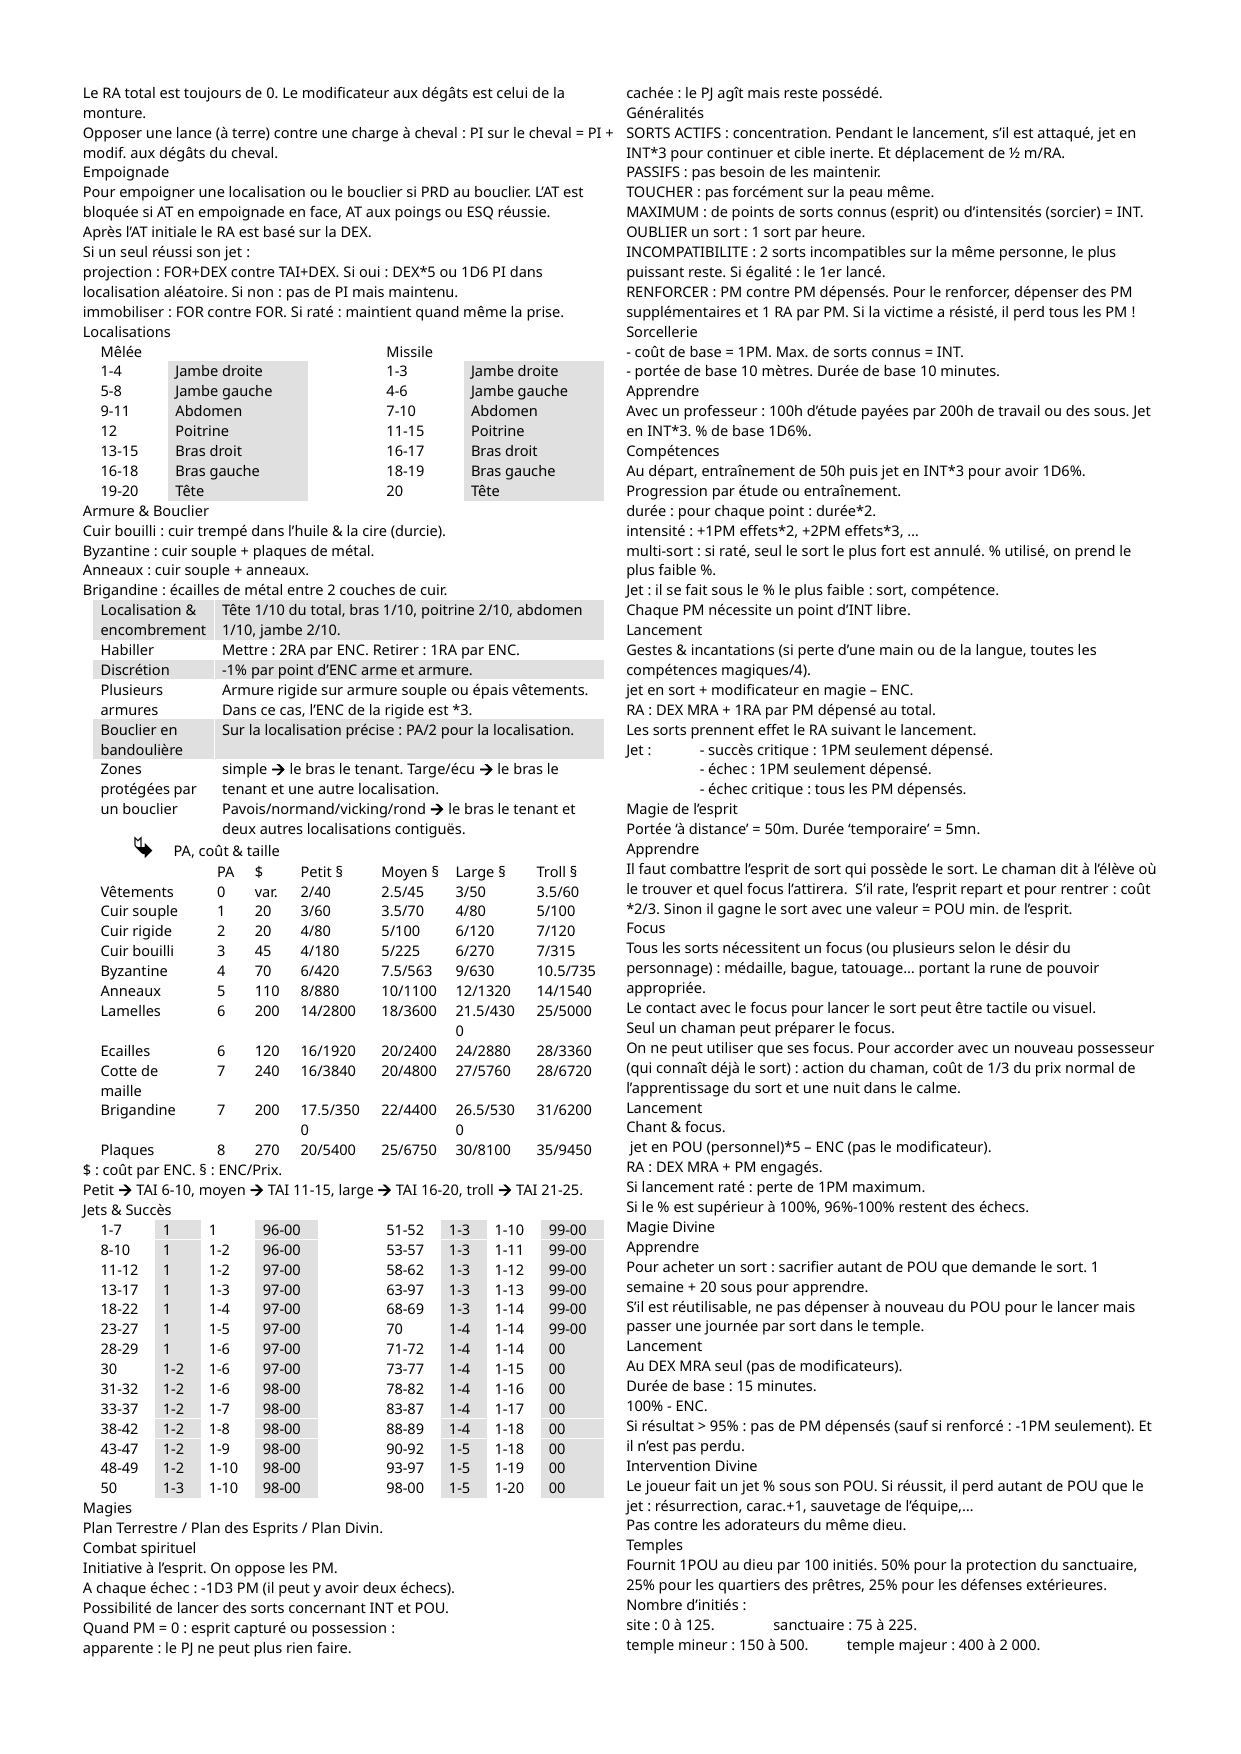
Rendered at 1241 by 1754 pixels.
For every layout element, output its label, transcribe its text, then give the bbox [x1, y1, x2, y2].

table_cell 43-47 [93, 1439, 155, 1458]
table_cell 00 [541, 1419, 604, 1438]
table_cell 98-00 [255, 1399, 318, 1418]
table_cell 1-5 [441, 1439, 487, 1458]
table_cell [318, 1399, 379, 1418]
table_cell [318, 1439, 379, 1458]
table_cell Habiller [93, 640, 214, 660]
text Plan Terrestre / Plan des Esprits / Plan Divin. [83, 1518, 614, 1538]
table_cell 6 [210, 1001, 247, 1041]
text Gestes & incantations (si perte d’une main ou de la langue, toutes les compétences magiques/4). [626, 640, 1157, 679]
table_cell 18-22 [93, 1299, 155, 1319]
text Chaque PM nécessite un point d’INT libre. [626, 600, 1157, 620]
table_cell 1-4 [441, 1359, 487, 1379]
list PA, coût & taille [132, 839, 614, 861]
table_cell 1 [155, 1259, 201, 1279]
text Apprendre [626, 1237, 1157, 1257]
table_cell simple  le bras le tenant. Targe/écu  le bras le tenant et une autre localisation. Pavois/normand/vicking/rond  le bras le tenant et deux autres localisations contiguës. [215, 759, 604, 839]
table_cell -1% par point d’ENC arme et armure. [215, 660, 604, 679]
table_cell 200 [247, 1001, 293, 1041]
table_header Petit § [293, 861, 374, 881]
table_header [308, 341, 379, 361]
text Opposer une lance (à terre) contre une charge à cheval : PI sur le cheval = PI + modif. aux dégâts du cheval. [83, 122, 614, 162]
text intensité : +1PM effets*2, +2PM effets*3, … [626, 520, 1157, 540]
table_cell 20/4800 [374, 1060, 448, 1100]
table_cell 1-18 [487, 1439, 541, 1458]
table_cell Plaques [93, 1140, 209, 1160]
table_cell 6/270 [448, 941, 529, 961]
table_cell 11-12 [93, 1259, 155, 1279]
table_header Localisation & encombrement [93, 600, 214, 640]
table_cell 9/630 [448, 961, 529, 981]
table_header 1 [201, 1220, 255, 1239]
table_cell 93-97 [379, 1458, 441, 1478]
table_cell 6/120 [448, 921, 529, 941]
text - échec : 1PM seulement dépensé. [626, 759, 1157, 779]
table_cell 90-92 [379, 1439, 441, 1458]
table_cell 33-37 [93, 1399, 155, 1418]
table_cell 16-18 [93, 461, 168, 481]
table_cell 1-3 [379, 361, 463, 381]
table_cell 31-32 [93, 1379, 155, 1399]
table_cell 97-00 [255, 1259, 318, 1279]
table_cell 4 [210, 961, 247, 981]
text A chaque échec : -1D3 PM (il peut y avoir deux échecs). [83, 1578, 614, 1598]
text Avec un professeur : 100h d’étude payées par 200h de travail ou des sous. Jet en INT*3. % de base 1D6%. [626, 401, 1157, 441]
table_cell [318, 1240, 379, 1259]
table_cell 1-16 [487, 1379, 541, 1399]
table_cell 1-4 [201, 1299, 255, 1319]
table_cell [308, 361, 379, 381]
table_cell 0 [210, 881, 247, 901]
text Focus [626, 918, 1157, 938]
table_cell 200 [247, 1100, 293, 1140]
table_cell [318, 1339, 379, 1359]
table_cell 9-11 [93, 401, 168, 421]
table_cell Abdomen [464, 401, 604, 421]
table_cell [308, 461, 379, 481]
table_cell 10.5/735 [529, 961, 604, 981]
text TOUCHER : pas forcément sur la peau même. [626, 182, 1157, 202]
text Fournit 1POU au dieu par 100 initiés. 50% pour la protection du sanctuaire, 25% pour les quartiers des prêtres, 25% pour les défenses extérieures. Nombre d’initiés : [626, 1555, 1157, 1615]
text S’il est réutilisable, ne pas dépenser à nouveau du POU pour le lancer mais passer une journée par sort dans le temple. [626, 1296, 1157, 1336]
table_cell Cotte de maille [93, 1060, 209, 1100]
text Pour empoigner une localisation ou le bouclier si PRD au bouclier. L’AT est bloquée si AT en empoignade en face, AT aux poings ou ESQ réussie. [83, 182, 614, 222]
table_cell 21.5/4300 [448, 1001, 529, 1041]
table_cell 73-77 [379, 1359, 441, 1379]
table_cell [318, 1419, 379, 1438]
text Si lancement raté : perte de 1PM maximum. [626, 1177, 1157, 1197]
text Le joueur fait un jet % sous son POU. Si réussit, il perd autant de POU que le jet : résurrection, carac.+1, sauvetage de l’équipe,… [626, 1475, 1157, 1515]
table_cell Poitrine [464, 421, 604, 441]
table_cell Bras gauche [464, 461, 604, 481]
text multi-sort : si raté, seul le sort le plus fort est annulé. % utilisé, on prend le plus faible %. [626, 540, 1157, 580]
table_header [464, 341, 604, 361]
table_cell Plusieurs armures [93, 680, 214, 719]
table_cell 25/6750 [374, 1140, 448, 1160]
table_cell 8/880 [293, 981, 374, 1001]
table_cell 16/3840 [293, 1060, 374, 1100]
table_cell 31/6200 [529, 1100, 604, 1140]
table_cell 25/5000 [529, 1001, 604, 1041]
table_cell 5 [210, 981, 247, 1001]
table_cell [318, 1359, 379, 1379]
text Possibilité de lancer des sorts concernant INT et POU. [83, 1598, 614, 1617]
table_cell 96-00 [255, 1240, 318, 1259]
table_cell 1-14 [487, 1339, 541, 1359]
table_cell [318, 1299, 379, 1319]
text Généralités [626, 103, 1157, 122]
table_cell 8 [210, 1140, 247, 1160]
table_cell 1-4 [441, 1339, 487, 1359]
text Jet : - succès critique : 1PM seulement dépensé. [626, 739, 1157, 759]
table_cell 98-00 [255, 1458, 318, 1478]
table_header PA [210, 861, 247, 881]
table_cell 1-2 [155, 1439, 201, 1458]
table_cell [318, 1458, 379, 1478]
text Localisations [83, 321, 614, 341]
table_cell 00 [541, 1399, 604, 1418]
table_cell Tête [168, 481, 308, 501]
table_cell [308, 481, 379, 501]
table_cell 1-4 [441, 1419, 487, 1438]
table_header 1-3 [441, 1220, 487, 1239]
table_cell 240 [247, 1060, 293, 1100]
text Initiative à l’esprit. On oppose les PM. [83, 1558, 614, 1578]
table_header [318, 1220, 379, 1239]
table_cell 13-17 [93, 1279, 155, 1299]
text Le RA total est toujours de 0. Le modificateur aux dégâts est celui de la monture. [83, 83, 614, 122]
text Si le % est supérieur à 100%, 96%-100% restent des échecs. [626, 1197, 1157, 1217]
text Armure & Bouclier [83, 501, 614, 520]
table_cell 3/50 [448, 881, 529, 901]
text Seul un chaman peut préparer le focus. [626, 1018, 1157, 1038]
text Les sorts prennent effet le RA suivant le lancement. [626, 719, 1157, 739]
table_cell 1-6 [201, 1359, 255, 1379]
table_cell 99-00 [541, 1299, 604, 1319]
table_cell Cuir bouilli [93, 941, 209, 961]
table_header 99-00 [541, 1220, 604, 1239]
table_cell 1 [155, 1240, 201, 1259]
table_cell Vêtements [93, 881, 209, 901]
table_cell 97-00 [255, 1299, 318, 1319]
text Apprendre [626, 381, 1157, 401]
table_header Moyen § [374, 861, 448, 881]
table_header [168, 341, 308, 361]
table_cell 48-49 [93, 1458, 155, 1478]
table_cell [308, 381, 379, 401]
text Anneaux : cuir souple + anneaux. [83, 560, 614, 580]
table_cell [308, 421, 379, 441]
text immobiliser : FOR contre FOR. Si raté : maintient quand même la prise. [83, 302, 614, 321]
table_header Tête 1/10 du total, bras 1/10, poitrine 2/10, abdomen 1/10, jambe 2/10. [215, 600, 604, 640]
text Byzantine : cuir souple + plaques de métal. [83, 540, 614, 560]
table_cell 16/1920 [293, 1041, 374, 1060]
table_cell 97-00 [255, 1339, 318, 1359]
table_cell 70 [379, 1319, 441, 1339]
table_cell 13-15 [93, 441, 168, 461]
table_cell Jambe droite [168, 361, 308, 381]
table_cell 5/100 [529, 901, 604, 921]
table_header Troll § [529, 861, 604, 881]
table_cell 19-20 [93, 481, 168, 501]
table_cell 2.5/45 [374, 881, 448, 901]
table_cell 58-62 [379, 1259, 441, 1279]
table_cell 30 [93, 1359, 155, 1379]
table_cell Bras gauche [168, 461, 308, 481]
table_cell 1-14 [487, 1299, 541, 1319]
table_header Mêlée [93, 341, 168, 361]
table_cell 1-9 [201, 1439, 255, 1458]
table_cell 120 [247, 1041, 293, 1060]
table_cell 4/80 [293, 921, 374, 941]
table_cell 1-8 [201, 1419, 255, 1438]
table_cell 20 [379, 481, 463, 501]
text Compétences [626, 441, 1157, 461]
table_cell 1-2 [155, 1419, 201, 1438]
table_cell 3.5/70 [374, 901, 448, 921]
table_cell 50 [93, 1478, 155, 1498]
table_cell 1-2 [155, 1458, 201, 1478]
table_cell 1-2 [155, 1379, 201, 1399]
table_cell 1 [155, 1319, 201, 1339]
table_cell 1-17 [487, 1399, 541, 1418]
table_cell 1 [155, 1339, 201, 1359]
table_cell 99-00 [541, 1240, 604, 1259]
text Jet : il se fait sous le % le plus faible : sort, compétence. [626, 580, 1157, 600]
table_cell 5-8 [93, 381, 168, 401]
text temple mineur : 150 à 500. temple majeur : 400 à 2 000. [626, 1634, 1157, 1654]
table_header [93, 861, 209, 881]
table_cell 24/2880 [448, 1041, 529, 1060]
table_cell 7 [210, 1060, 247, 1100]
table_cell 11-15 [379, 421, 463, 441]
table_cell 1-3 [441, 1259, 487, 1279]
table_cell Bras droit [168, 441, 308, 461]
table_cell Abdomen [168, 401, 308, 421]
table_cell Jambe gauche [464, 381, 604, 401]
table_cell 1-3 [201, 1279, 255, 1299]
table_cell 35/9450 [529, 1140, 604, 1160]
text Si résultat > 95% : pas de PM dépensés (sauf si renforcé : -1PM seulement). Et il n’est pas perdu. [626, 1416, 1157, 1456]
text Si un seul réussi son jet : [83, 242, 614, 262]
table_cell 98-00 [255, 1419, 318, 1438]
table_cell 2 [210, 921, 247, 941]
table_cell 28/6720 [529, 1060, 604, 1100]
table_cell Armure rigide sur armure souple ou épais vêtements. Dans ce cas, l’ENC de la rigide est *3. [215, 680, 604, 719]
table_cell 97-00 [255, 1319, 318, 1339]
table_cell 3/60 [293, 901, 374, 921]
text 100% - ENC. [626, 1396, 1157, 1416]
table_cell [308, 441, 379, 461]
text Pour acheter un sort : sacrifier autant de POU que demande le sort. 1 semaine + 20 sous pour apprendre. [626, 1257, 1157, 1296]
table_cell 1-3 [441, 1299, 487, 1319]
table_header 1-7 [93, 1220, 155, 1239]
table_cell 78-82 [379, 1379, 441, 1399]
table_cell 00 [541, 1379, 604, 1399]
table_cell 1-4 [93, 361, 168, 381]
table_cell 1-5 [441, 1458, 487, 1478]
table_cell 98-00 [379, 1478, 441, 1498]
table_cell 5/225 [374, 941, 448, 961]
text On ne peut utiliser que ses focus. Pour accorder avec un nouveau possesseur (qui connaît déjà le sort) : action du chaman, coût de 1/3 du prix normal de l’apprentissage du sort et une nuit dans le calme. [626, 1038, 1157, 1097]
text Portée ‘à distance’ = 50m. Durée ‘temporaire’ = 5mn. [626, 819, 1157, 839]
table_cell 20 [247, 921, 293, 941]
table_cell Byzantine [93, 961, 209, 981]
table_cell 1-5 [441, 1478, 487, 1498]
table_cell 00 [541, 1339, 604, 1359]
table_cell [308, 401, 379, 421]
table_cell 18-19 [379, 461, 463, 481]
text Chant & focus. [626, 1117, 1157, 1137]
table_cell 00 [541, 1458, 604, 1478]
table_cell 4/180 [293, 941, 374, 961]
table_cell 3 [210, 941, 247, 961]
table_header Large § [448, 861, 529, 881]
table_cell 27/5760 [448, 1060, 529, 1100]
text Magie de l’esprit [626, 799, 1157, 819]
table_cell 10/1100 [374, 981, 448, 1001]
table_cell 7.5/563 [374, 961, 448, 981]
table_cell 16-17 [379, 441, 463, 461]
text RA : DEX MRA + PM engagés. [626, 1157, 1157, 1177]
table_cell 98-00 [255, 1379, 318, 1399]
table_cell 1-6 [201, 1339, 255, 1359]
table_cell 1 [155, 1279, 201, 1299]
table_cell 2/40 [293, 881, 374, 901]
text Au DEX MRA seul (pas de modificateurs). [626, 1356, 1157, 1376]
text Apprendre [626, 839, 1157, 859]
table_cell 98-00 [255, 1478, 318, 1498]
table_cell 7/315 [529, 941, 604, 961]
text Temples [626, 1535, 1157, 1555]
text jet en POU (personnel)*5 – ENC (pas le modificateur). [626, 1137, 1157, 1157]
table_cell 1-2 [155, 1399, 201, 1418]
table_cell 45 [247, 941, 293, 961]
text Sorcellerie [626, 321, 1157, 341]
table_cell 110 [247, 981, 293, 1001]
table_cell 98-00 [255, 1439, 318, 1458]
table_cell Zones protégées par un bouclier [93, 759, 214, 839]
table_cell var. [247, 881, 293, 901]
table_cell Bouclier en bandoulière [93, 719, 214, 759]
table_header $ [247, 861, 293, 881]
table_cell 1-4 [441, 1319, 487, 1339]
table_cell 00 [541, 1478, 604, 1498]
table_cell [318, 1259, 379, 1279]
table_cell 97-00 [255, 1279, 318, 1299]
table_cell 1-12 [487, 1259, 541, 1279]
table_cell 7 [210, 1100, 247, 1140]
text durée : pour chaque point : durée*2. [626, 501, 1157, 520]
table_cell 1-7 [201, 1399, 255, 1418]
text Le contact avec le focus pour lancer le sort peut être tactile ou visuel. [626, 998, 1157, 1018]
table_cell 88-89 [379, 1419, 441, 1438]
table_cell Discrétion [93, 660, 214, 679]
table_cell 1-3 [155, 1478, 201, 1498]
text apparente : le PJ ne peut plus rien faire. [83, 1637, 614, 1657]
text Quand PM = 0 : esprit capturé ou possession : [83, 1617, 614, 1637]
table_cell 5/100 [374, 921, 448, 941]
table_cell Lamelles [93, 1001, 209, 1041]
text OUBLIER un sort : 1 sort par heure. [626, 222, 1157, 242]
text $ : coût par ENC. § : ENC/Prix. [83, 1160, 614, 1180]
table_cell Poitrine [168, 421, 308, 441]
table_cell Mettre : 2RA par ENC. Retirer : 1RA par ENC. [215, 640, 604, 660]
text Pas contre les adorateurs du même dieu. [626, 1515, 1157, 1535]
text Il faut combattre l’esprit de sort qui possède le sort. Le chaman dit à l’élève où le trouver et quel focus l’attirera. S’il rate, l’esprit repart et pour rentrer : coût *2/3. Sinon il gagne le sort avec une valeur = POU min. de l’esprit. [626, 859, 1157, 918]
table_cell [318, 1478, 379, 1498]
text cachée : le PJ agît mais reste possédé. [626, 83, 1157, 103]
text projection : FOR+DEX contre TAI+DEX. Si oui : DEX*5 ou 1D6 PI dans localisation aléatoire. Si non : pas de PI mais maintenu. [83, 262, 614, 302]
table_cell Jambe gauche [168, 381, 308, 401]
table_cell 12 [93, 421, 168, 441]
table_cell 14/2800 [293, 1001, 374, 1041]
text Cuir bouilli : cuir trempé dans l’huile & la cire (durcie). [83, 520, 614, 540]
table_cell 4-6 [379, 381, 463, 401]
text Petit  TAI 6-10, moyen  TAI 11-15, large  TAI 16-20, troll  TAI 21-25. [83, 1180, 614, 1200]
text Lancement [626, 620, 1157, 640]
table_cell 1-13 [487, 1279, 541, 1299]
table_cell 1-2 [201, 1240, 255, 1259]
table_cell 22/4400 [374, 1100, 448, 1140]
table_cell 1-2 [201, 1259, 255, 1279]
table_cell 28/3360 [529, 1041, 604, 1060]
table_cell 00 [541, 1359, 604, 1379]
table_header 51-52 [379, 1220, 441, 1239]
table_cell 83-87 [379, 1399, 441, 1418]
table_cell 1-4 [441, 1379, 487, 1399]
text RENFORCER : PM contre PM dépensés. Pour le renforcer, dépenser des PM supplémentaires et 1 RA par PM. Si la victime a résisté, il perd tous les PM ! [626, 282, 1157, 321]
text Au départ, entraînement de 50h puis jet en INT*3 pour avoir 1D6%. Progression par étude ou entraînement. [626, 461, 1157, 501]
table_cell 38-42 [93, 1419, 155, 1438]
table_cell [318, 1279, 379, 1299]
table_cell 8-10 [93, 1240, 155, 1259]
table_cell 20/2400 [374, 1041, 448, 1060]
table_cell 7/120 [529, 921, 604, 941]
table_cell 1-6 [201, 1379, 255, 1399]
table_cell 23-27 [93, 1319, 155, 1339]
table_cell Brigandine [93, 1100, 209, 1140]
table_cell 1-18 [487, 1419, 541, 1438]
table_cell Jambe droite [464, 361, 604, 381]
text RA : DEX MRA + 1RA par PM dépensé au total. [626, 699, 1157, 719]
table_cell 1-3 [441, 1279, 487, 1299]
text MAXIMUM : de points de sorts connus (esprit) ou d’intensités (sorcier) = INT. [626, 202, 1157, 222]
text Après l’AT initiale le RA est basé sur la DEX. [83, 222, 614, 242]
table_cell 1-10 [201, 1478, 255, 1498]
table_cell 1-5 [201, 1319, 255, 1339]
table_cell Tête [464, 481, 604, 501]
table_cell 26.5/5300 [448, 1100, 529, 1140]
text Durée de base : 15 minutes. [626, 1376, 1157, 1396]
table_cell 53-57 [379, 1240, 441, 1259]
text - échec critique : tous les PM dépensés. [626, 779, 1157, 799]
table_header 1 [155, 1220, 201, 1239]
table_cell 270 [247, 1140, 293, 1160]
text Brigandine : écailles de métal entre 2 couches de cuir. [83, 580, 614, 600]
table_cell 1-20 [487, 1478, 541, 1498]
text Magie Divine [626, 1217, 1157, 1237]
table_cell 00 [541, 1439, 604, 1458]
table_cell 20 [247, 901, 293, 921]
text - portée de base 10 mètres. Durée de base 10 minutes. [626, 361, 1157, 381]
text jet en sort + modificateur en magie – ENC. [626, 679, 1157, 699]
text Lancement [626, 1336, 1157, 1356]
table_cell 17.5/3500 [293, 1100, 374, 1140]
table_cell Ecailles [93, 1041, 209, 1060]
table_cell 63-97 [379, 1279, 441, 1299]
table_cell 3.5/60 [529, 881, 604, 901]
table_cell 1-3 [441, 1240, 487, 1259]
table_header 1-10 [487, 1220, 541, 1239]
table_cell 1-10 [201, 1458, 255, 1478]
table_cell Bras droit [464, 441, 604, 461]
table_cell [318, 1319, 379, 1339]
table_cell 4/80 [448, 901, 529, 921]
text Jets & Succès [83, 1200, 614, 1219]
text SORTS ACTIFS : concentration. Pendant le lancement, s’il est attaqué, jet en INT*3 pour continuer et cible inerte. Et déplacement de ½ m/RA. [626, 122, 1157, 162]
table_cell Cuir souple [93, 901, 209, 921]
table_cell Cuir rigide [93, 921, 209, 941]
table_cell 99-00 [541, 1279, 604, 1299]
table_cell 1 [155, 1299, 201, 1319]
text Intervention Divine [626, 1456, 1157, 1475]
text site : 0 à 125. sanctuaire : 75 à 225. [626, 1615, 1157, 1634]
text INCOMPATIBILITE : 2 sorts incompatibles sur la même personne, le plus puissant reste. Si égalité : le 1er lancé. [626, 242, 1157, 282]
table_cell 1-11 [487, 1240, 541, 1259]
text Magies [83, 1498, 614, 1518]
table_cell 6/420 [293, 961, 374, 981]
text PASSIFS : pas besoin de les maintenir. [626, 162, 1157, 182]
table_cell 99-00 [541, 1259, 604, 1279]
text - coût de base = 1PM. Max. de sorts connus = INT. [626, 341, 1157, 361]
table_cell 71-72 [379, 1339, 441, 1359]
table_cell 12/1320 [448, 981, 529, 1001]
text Tous les sorts nécessitent un focus (ou plusieurs selon le désir du personnage) : médaille, bague, tatouage… portant la rune de pouvoir appropriée. [626, 938, 1157, 998]
table_cell 7-10 [379, 401, 463, 421]
table_cell 97-00 [255, 1359, 318, 1379]
table_cell 1 [210, 901, 247, 921]
text Empoignade [83, 162, 614, 182]
table_cell 1-14 [487, 1319, 541, 1339]
table_cell Anneaux [93, 981, 209, 1001]
table_cell 20/5400 [293, 1140, 374, 1160]
table_header Missile [379, 341, 463, 361]
table_cell 70 [247, 961, 293, 981]
table_header 96-00 [255, 1220, 318, 1239]
table_cell 1-4 [441, 1399, 487, 1418]
table_cell [318, 1379, 379, 1399]
table_cell Sur la localisation précise : PA/2 pour la localisation. [215, 719, 604, 759]
table_cell 99-00 [541, 1319, 604, 1339]
table_cell 1-2 [155, 1359, 201, 1379]
table_cell 30/8100 [448, 1140, 529, 1160]
table_cell 1-19 [487, 1458, 541, 1478]
table_cell 14/1540 [529, 981, 604, 1001]
text Lancement [626, 1097, 1157, 1117]
table_cell 18/3600 [374, 1001, 448, 1041]
table_cell 28-29 [93, 1339, 155, 1359]
table_cell 6 [210, 1041, 247, 1060]
text Combat spirituel [83, 1538, 614, 1558]
table_cell 68-69 [379, 1299, 441, 1319]
table_cell 1-15 [487, 1359, 541, 1379]
